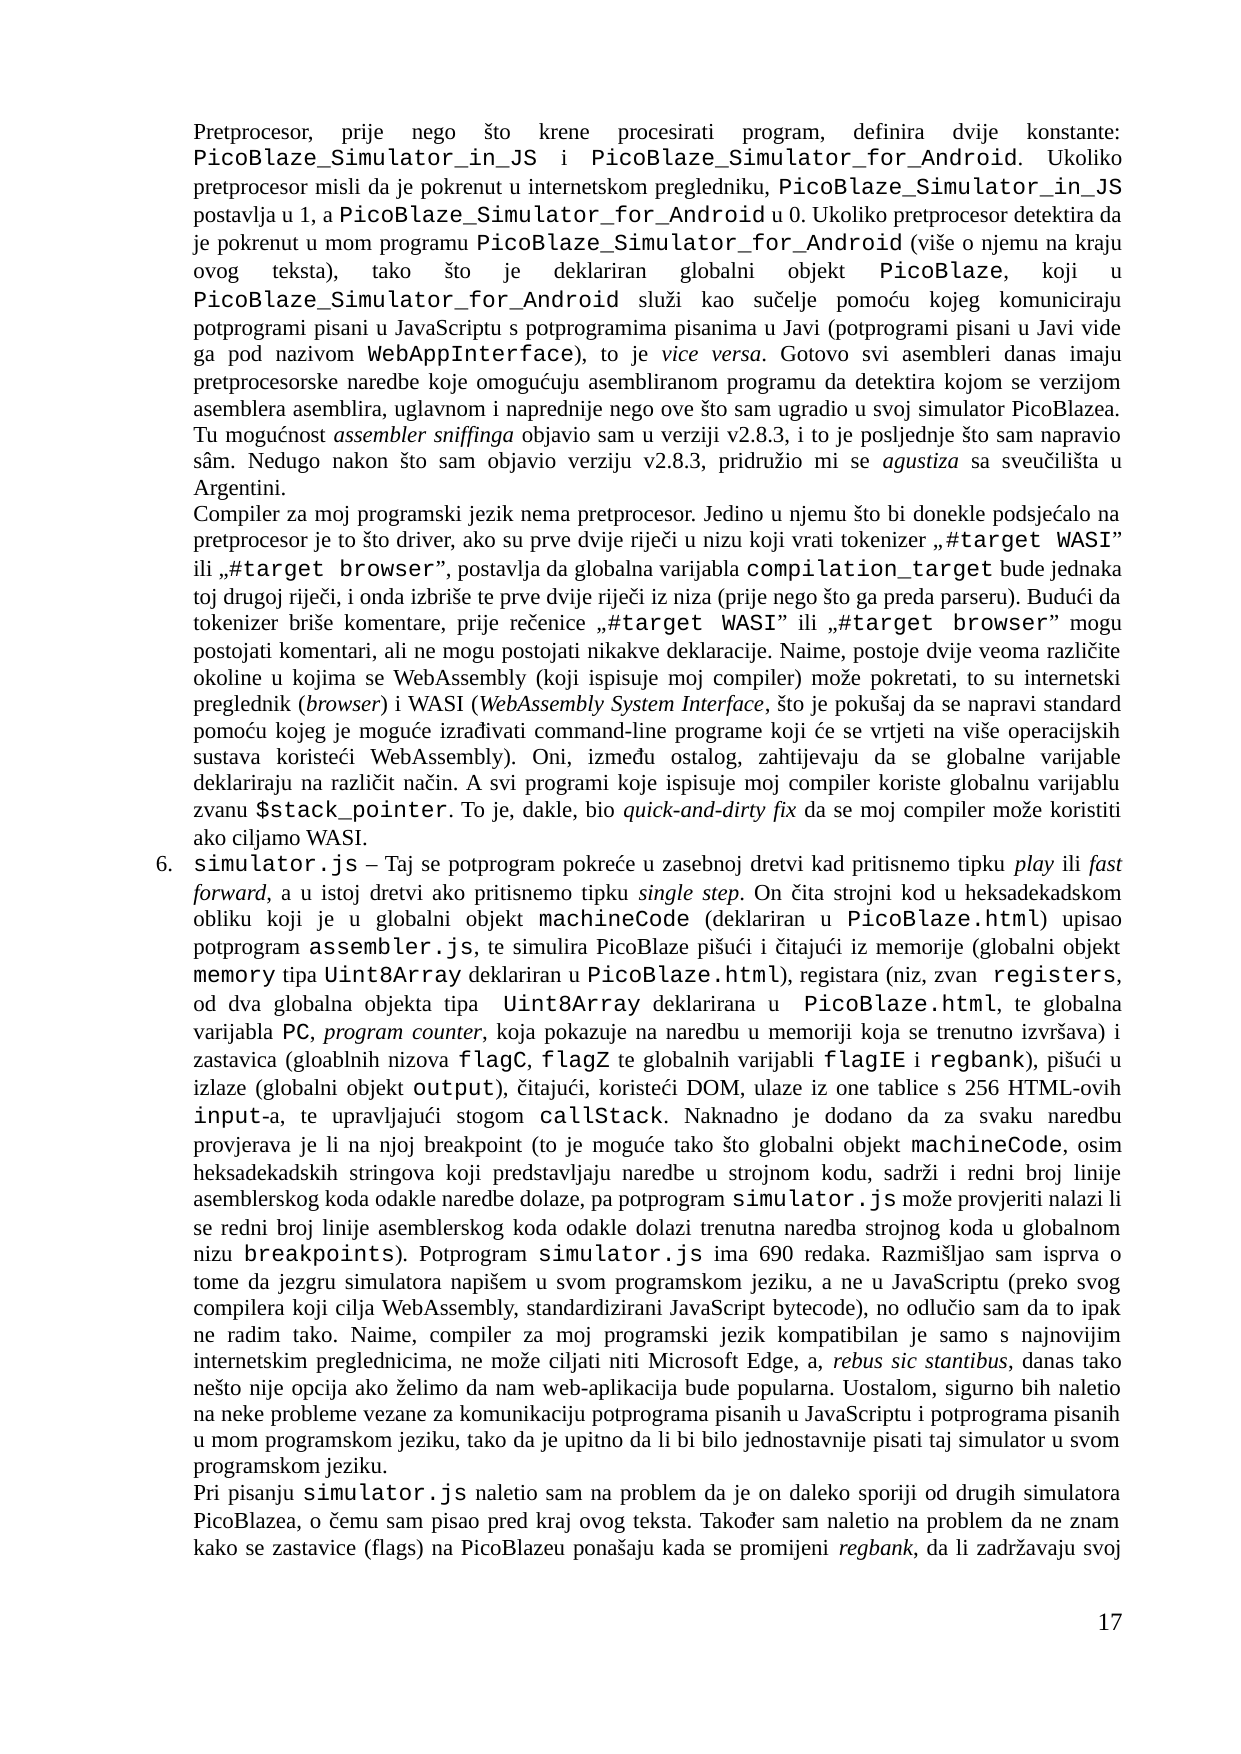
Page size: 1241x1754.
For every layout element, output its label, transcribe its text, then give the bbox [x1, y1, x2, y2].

text Compiler za moj programski jezik nema pretprocesor. Jedino u njemu što bi donekle podsjećalo na pretprocesor je to što driver, ako su prve dvije riječi u nizu koji vrati tokenizer „#target WASI” ili „#target browser”, postavlja da globalna varijabla compilation_target bude jednaka toj drugoj riječi, i onda izbriše te prve dvije riječi iz niza (prije nego što ga preda parseru). Budući da tokenizer briše komentare, prije rečenice „#target WASI” ili „#target browser” mogu postojati komentari, ali ne mogu postojati nikakve deklaracije. Naime, postoje dvije veoma različite okoline u kojima se WebAssembly (koji ispisuje moj compiler) može pokretati, to su internetski preglednik (browser) i WASI (WebAssembly System Interface, što je pokušaj da se napravi standard pomoću kojeg je moguće izrađivati command-line programe koji će se vrtjeti na više operacijskih sustava koristeći WebAssembly). Oni, između ostalog, zahtijevaju da se globalne varijable deklariraju na različit način. A svi programi koje ispisuje moj compiler koriste globalnu varijablu zvanu $stack_pointer. To je, dakle, bio quick-and-dirty fix da se moj compiler može koristiti ako ciljamo WASI. [193, 500, 1122, 850]
text Pri pisanju simulator.js naletio sam na problem da je on daleko sporiji od drugih simulatora PicoBlazea, o čemu sam pisao pred kraj ovog teksta. Također sam naletio na problem da ne znam kako se zastavice (flags) na PicoBlazeu ponašaju kada se promijeni regbank, da li zadržavaju svoj [193, 1479, 1122, 1560]
list simulator.js – Taj se potprogram pokreće u zasebnoj dretvi kad pritisnemo tipku play ili fast forward, a u istoj dretvi ako pritisnemo tipku single step. On čita strojni kod u heksadekadskom obliku koji je u globalni objekt machineCode (deklariran u PicoBlaze.html) upisao potprogram assembler.js, te simulira PicoBlaze pišući i čitajući iz memorije (globalni objekt memory tipa Uint8Array deklariran u PicoBlaze.html), registara (niz, zvan registers, od dva globalna objekta tipa Uint8Array deklarirana u PicoBlaze.html, te globalna varijabla PC, program counter, koja pokazuje na naredbu u memoriji koja se trenutno izvršava) i zastavica (gloablnih nizova flagC, flagZ te globalnih varijabli flagIE i regbank), pišući u izlaze (globalni objekt output), čitajući, koristeći DOM, ulaze iz one tablice s 256 HTML-ovih input-a, te upravljajući stogom callStack. Naknadno je dodano da za svaku naredbu provjerava je li na njoj breakpoint (to je moguće tako što globalni objekt machineCode, osim heksadekadskih stringova koji predstavljaju naredbe u strojnom kodu, sadrži i redni broj linije asemblerskog koda odakle naredbe dolaze, pa potprogram simulator.js može provjeriti nalazi li se redni broj linije asemblerskog koda odakle dolazi trenutna naredba strojnog koda u globalnom nizu breakpoints). Potprogram simulator.js ima 690 redaka. Razmišljao sam isprva o tome da jezgru simulatora napišem u svom programskom jeziku, a ne u JavaScriptu (preko svog compilera koji cilja WebAssembly, standardizirani JavaScript bytecode), no odlučio sam da to ipak ne radim tako. Naime, compiler za moj programski jezik kompatibilan je samo s najnovijim internetskim preglednicima, ne može ciljati niti Microsoft Edge, a, rebus sic stantibus, danas tako nešto nije opcija ako želimo da nam web-aplikacija bude popularna. Uostalom, sigurno bih naletio na neke probleme vezane za komunikaciju potprograma pisanih u JavaScriptu i potprograma pisanih u mom programskom jeziku, tako da je upitno da li bi bilo jednostavnije pisati taj simulator u svom programskom jeziku. [156, 850, 1122, 1479]
text Pretprocesor, prije nego što krene procesirati program, definira dvije konstante: PicoBlaze_Simulator_in_JS i PicoBlaze_Simulator_for_Android. Ukoliko pretprocesor misli da je pokrenut u internetskom pregledniku, PicoBlaze_Simulator_in_JS postavlja u 1, a PicoBlaze_Simulator_for_Android u 0. Ukoliko pretprocesor detektira da je pokrenut u mom programu PicoBlaze_Simulator_for_Android (više o njemu na kraju ovog teksta), tako što je deklariran globalni objekt PicoBlaze, koji u PicoBlaze_Simulator_for_Android služi kao sučelje pomoću kojeg komuniciraju potprogrami pisani u JavaScriptu s potprogramima pisanima u Javi (potprogrami pisani u Javi vide ga pod nazivom WebAppInterface), to je vice versa. Gotovo svi asembleri danas imaju pretprocesorske naredbe koje omogućuju asembliranom programu da detektira kojom se verzijom asemblera asemblira, uglavnom i naprednije nego ove što sam ugradio u svoj simulator PicoBlazea. Tu mogućnost assembler sniffinga objavio sam u verziji v2.8.3, i to je posljednje što sam napravio sâm. Nedugo nakon što sam objavio verziju v2.8.3, pridružio mi se agustiza sa sveučilišta u Argentini. [193, 118, 1122, 500]
